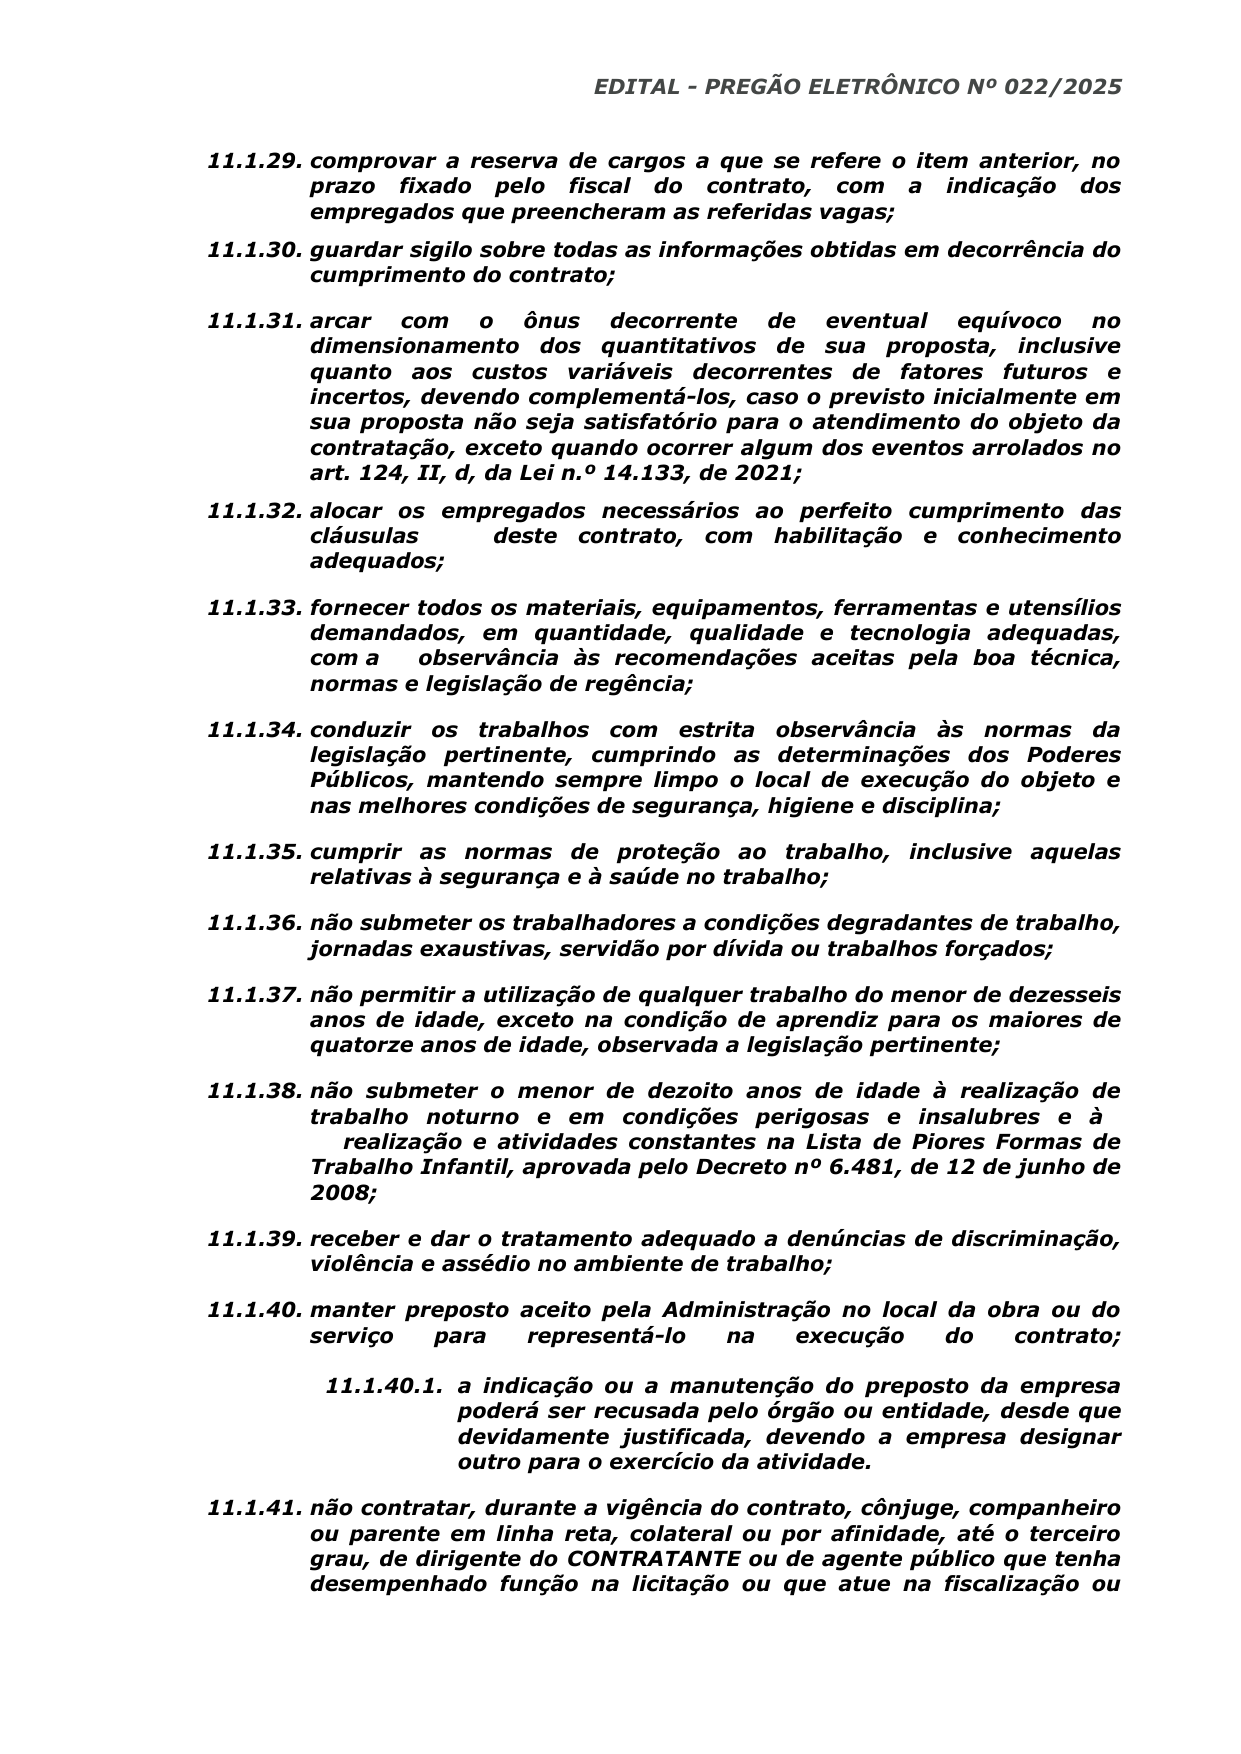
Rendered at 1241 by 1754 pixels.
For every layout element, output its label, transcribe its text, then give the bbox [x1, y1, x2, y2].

list não permitir a utilização de qualquer trabalho do menor de dezesseis anos de idade, exceto na condição de aprendiz para os maiores de quatorze anos de idade, observada a legislação pertinente; [207, 981, 1122, 1057]
list a indicação ou a manutenção do preposto da empresa poderá ser recusada pelo órgão ou entidade, desde que devidamente justificada, devendo a empresa designar outro para o exercício da atividade. [325, 1373, 1122, 1474]
list arcar com o ônus decorrente de eventual equívoco no dimensionamento dos quantitativos de sua proposta, inclusive quanto aos custos variáveis decorrentes de fatores futuros e incertos, devendo complementá-los, caso o previsto inicialmente em sua proposta não seja satisfatório para o atendimento do objeto da contratação, exceto quando ocorrer algum dos eventos arrolados no art. 124, II, d, da Lei n.º 14.133, de 2021; [207, 308, 1122, 485]
list conduzir os trabalhos com estrita observância às normas da legislação pertinente, cumprindo as determinações dos Poderes Públicos, mantendo sempre limpo o local de execução do objeto e nas melhores condições de segurança, higiene e disciplina; [207, 716, 1122, 817]
list não submeter o menor de dezoito anos de idade à realização de trabalho noturno e em condições perigosas e insalubres e à realização e atividades constantes na Lista de Piores Formas de Trabalho Infantil, aprovada pelo Decreto nº 6.481, de 12 de junho de 2008; [207, 1078, 1122, 1204]
list comprovar a reserva de cargos a que se refere o item anterior, no prazo fixado pelo fiscal do contrato, com a indicação dos empregados que preencheram as referidas vagas; [207, 148, 1122, 224]
list não contratar, durante a vigência do contrato, cônjuge, companheiro ou parente em linha reta, colateral ou por afinidade, até o terceiro grau, de dirigente do CONTRATANTE ou de agente público que tenha desempenhado função na licitação ou que atue na fiscalização ou [207, 1495, 1122, 1596]
list receber e dar o tratamento adequado a denúncias de discriminação, violência e assédio no ambiente de trabalho; [207, 1225, 1122, 1276]
list não submeter os trabalhadores a condições degradantes de trabalho, jornadas exaustivas, servidão por dívida ou trabalhos forçados; [207, 910, 1122, 960]
list guardar sigilo sobre todas as informações obtidas em decorrência do cumprimento do contrato; [207, 236, 1122, 287]
list cumprir as normas de proteção ao trabalho, inclusive aquelas relativas à segurança e à saúde no trabalho; [207, 838, 1122, 889]
list alocar os empregados necessários ao perfeito cumprimento das cláusulas deste contrato, com habilitação e conhecimento adequados; [207, 497, 1122, 573]
list fornecer todos os materiais, equipamentos, ferramentas e utensílios demandados, em quantidade, qualidade e tecnologia adequadas, com a observância às recomendações aceitas pela boa técnica, normas e legislação de regência; [207, 594, 1122, 695]
list manter preposto aceito pela Administração no local da obra ou do serviço para representá-lo na execução do contrato; [207, 1297, 1122, 1373]
